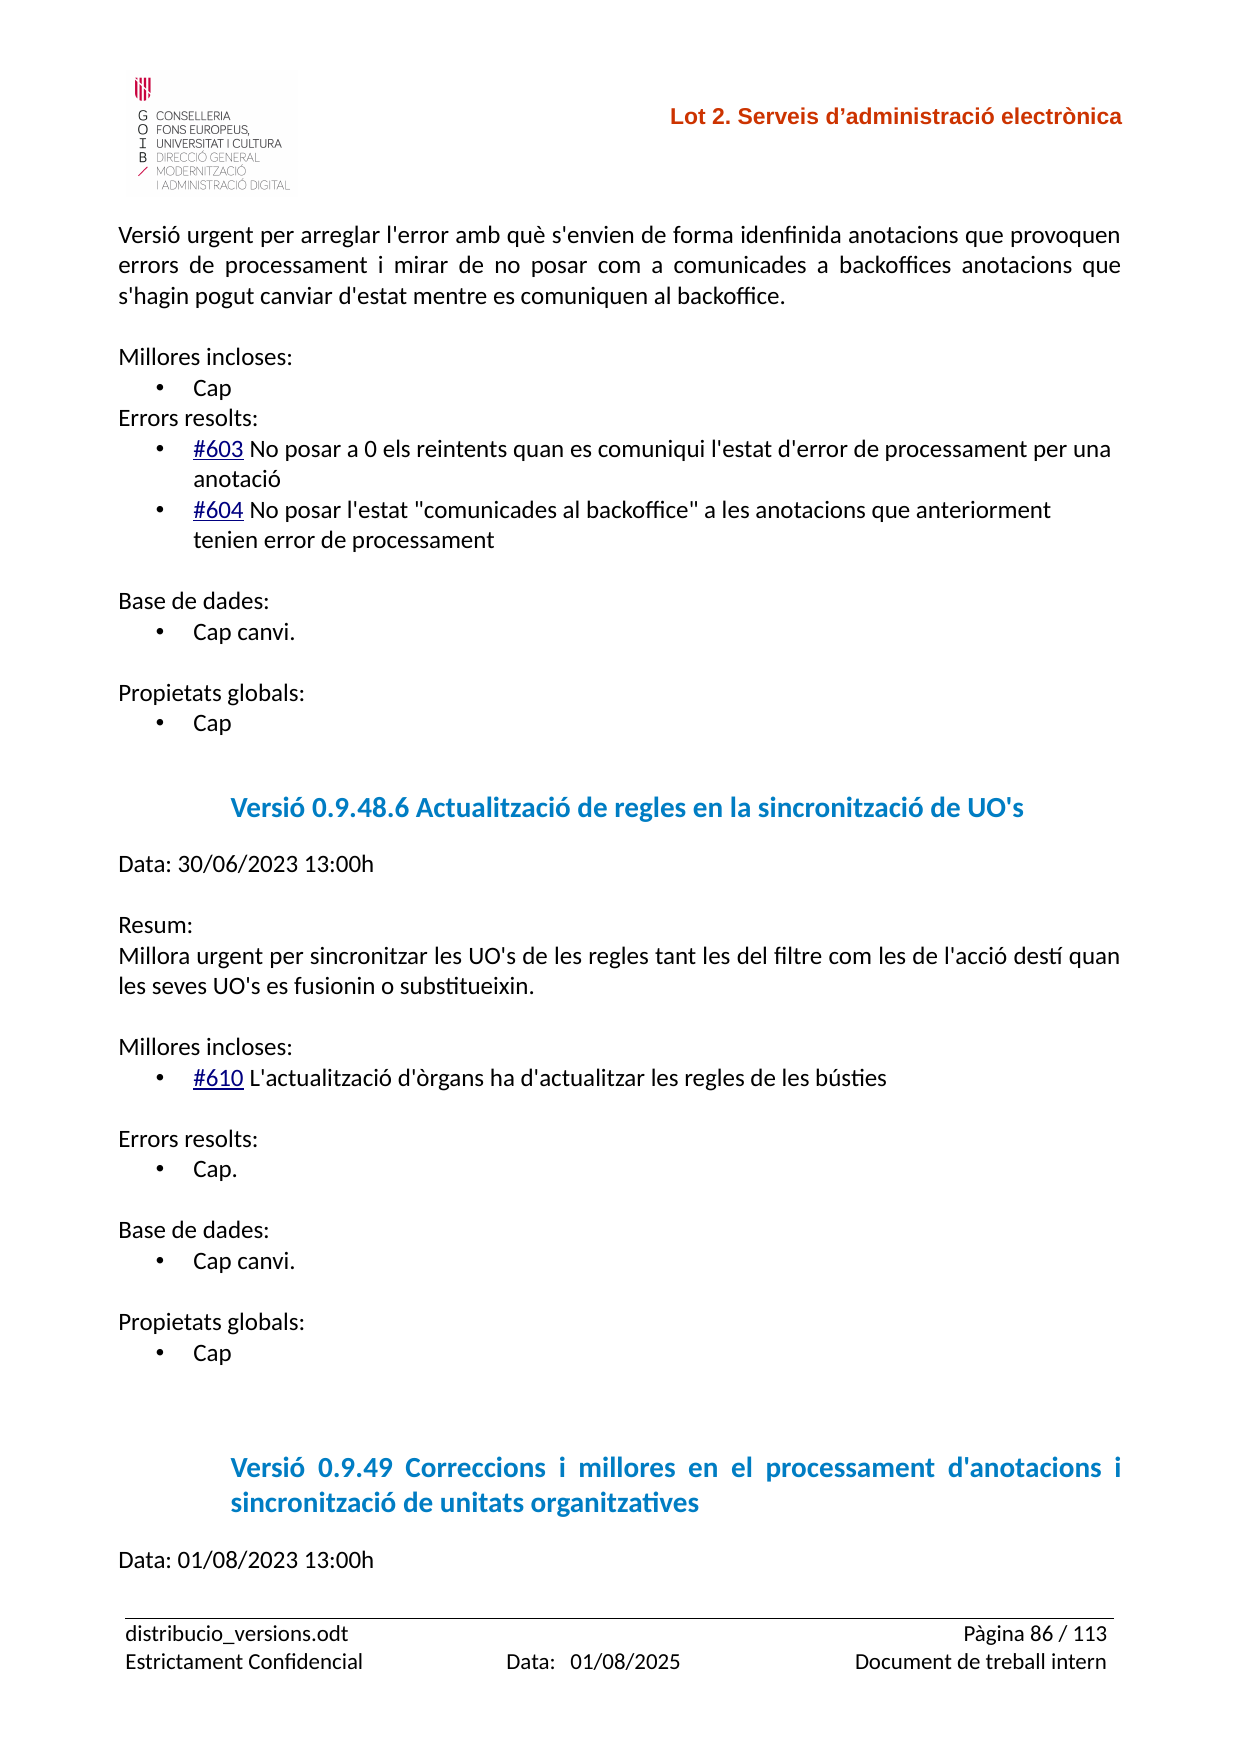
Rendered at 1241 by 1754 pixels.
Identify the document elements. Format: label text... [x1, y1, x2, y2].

list #603 No posar a 0 els reintents quan es comuniqui l'estat d'error de processament per una anotació [156, 433, 1122, 494]
list Cap canvi. [156, 616, 1122, 646]
list Cap [156, 1337, 1122, 1367]
text Millora urgent per sincronitzar les UO's de les regles tant les del filtre com les de l'acció destí quan les seves UO's es fusionin o substitueixin. [118, 940, 1122, 1001]
text Millores incloses: [118, 1032, 1122, 1062]
list #604 No posar l'estat "comunicades al backoffice" a les anotacions que anteriorment tenien error de processament [156, 494, 1122, 555]
text Millores incloses: [118, 341, 1122, 372]
subtitle Versió 0.9.48.6 Actualització de regles en la sincronització de UO's [153, 789, 1122, 825]
picture [126, 70, 299, 197]
text Versió urgent per arreglar l'error amb què s'envien de forma idenfinida anotacions que provoquen errors de processament i mirar de no posar com a comunicades a backoffices anotacions que s'hagin pogut canviar d'estat mentre es comuniquen al backoffice. [118, 219, 1122, 311]
text Propietats globals: [118, 1306, 1122, 1337]
text Base de dades: [118, 1215, 1122, 1245]
text Errors resolts: [118, 402, 1122, 433]
list Cap. [156, 1154, 1122, 1184]
list Cap [156, 372, 1122, 402]
list Cap canvi. [156, 1245, 1122, 1276]
text Resum: [118, 909, 1122, 940]
list #610 L'actualització d'òrgans ha d'actualitzar les regles de les bústies [156, 1062, 1122, 1093]
text Base de dades: [118, 585, 1122, 616]
text Data: 30/06/2023 13:00h [118, 848, 1122, 879]
subtitle Versió 0.9.49 Correccions i millores en el processament d'anotacions i sincronització de unitats organitzatives [153, 1449, 1122, 1520]
list Cap [156, 707, 1122, 738]
text Propietats globals: [118, 677, 1122, 707]
text Errors resolts: [118, 1123, 1122, 1154]
text Data: 01/08/2023 13:00h [118, 1544, 1122, 1574]
